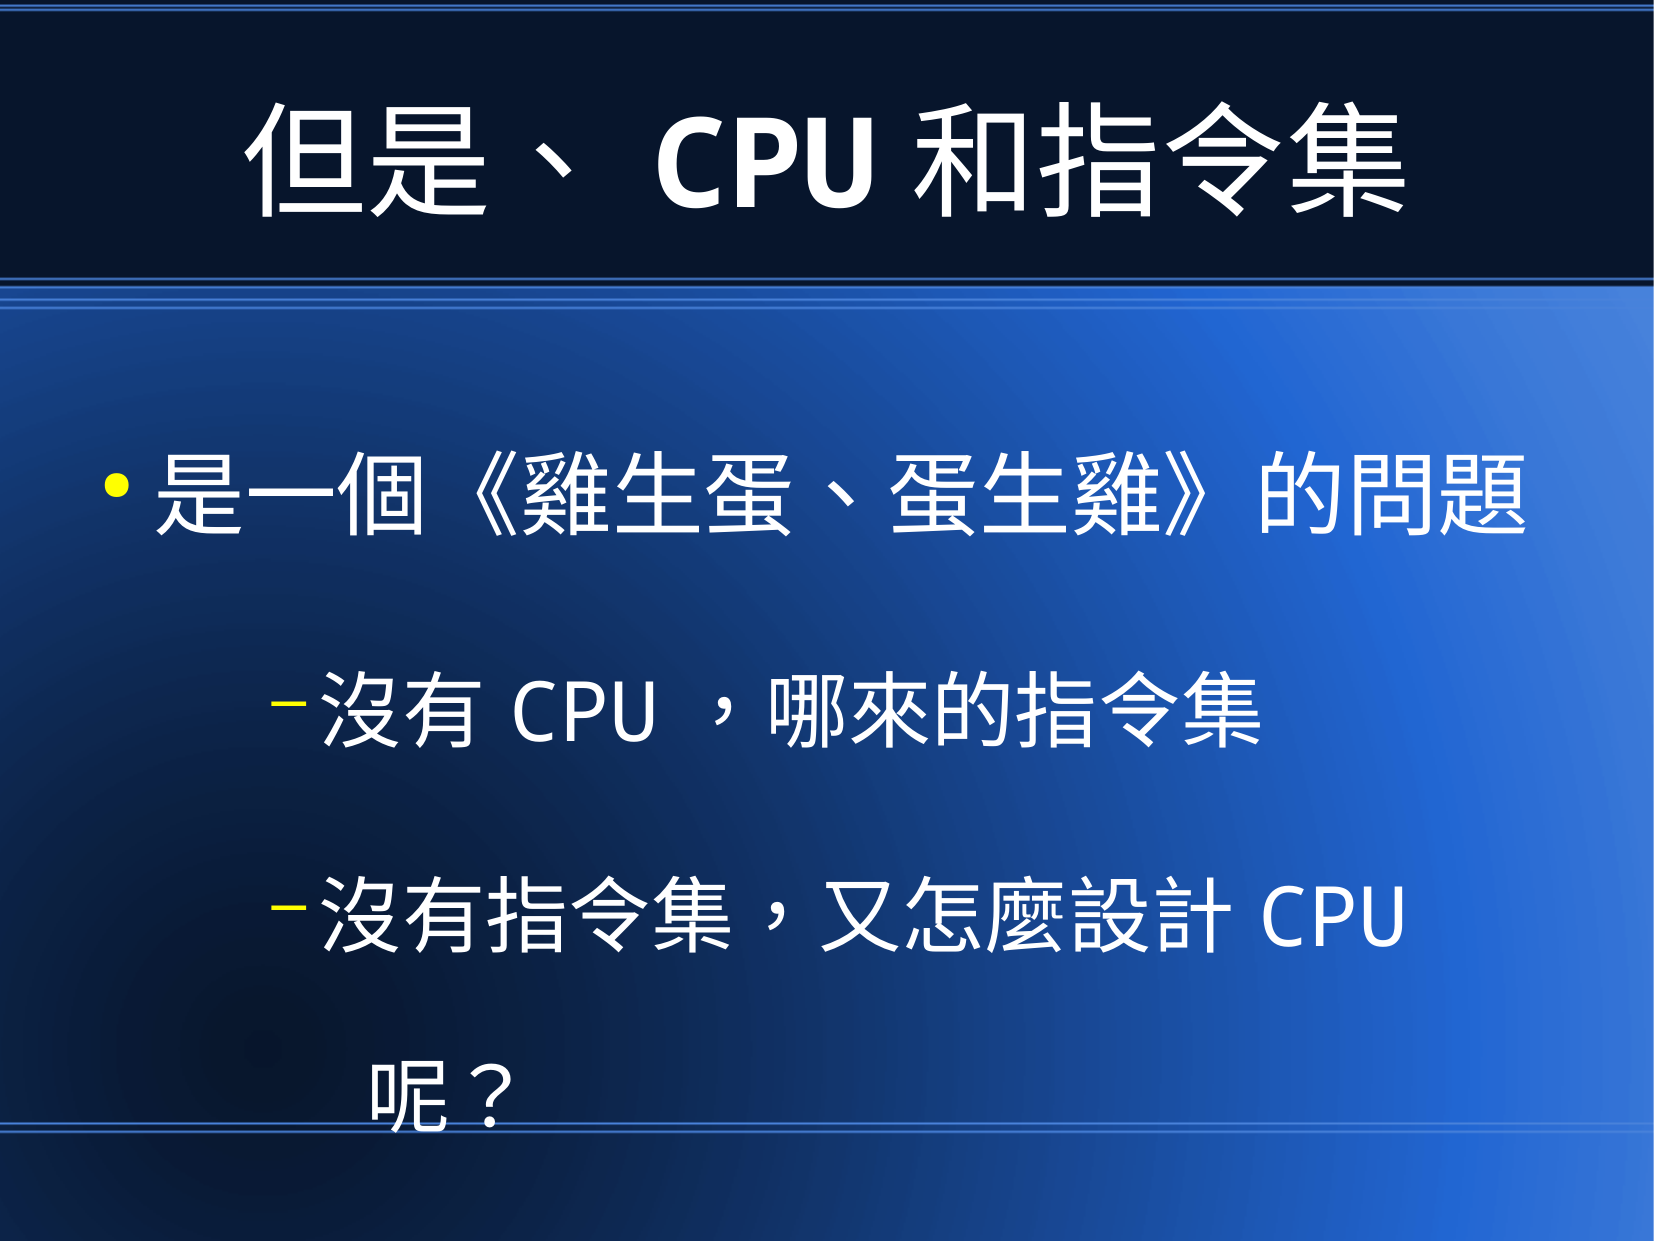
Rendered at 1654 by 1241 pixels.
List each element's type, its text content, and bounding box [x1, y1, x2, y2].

picture [0, 0, 1654, 1241]
list 是一個《雞生蛋、蛋生雞》的問題 沒有CPU，哪來的指令集 沒有指令集，又怎麼設計CPU呢？ [82, 355, 1571, 1241]
title 但是、CPU和指令集 [82, 49, 1571, 257]
